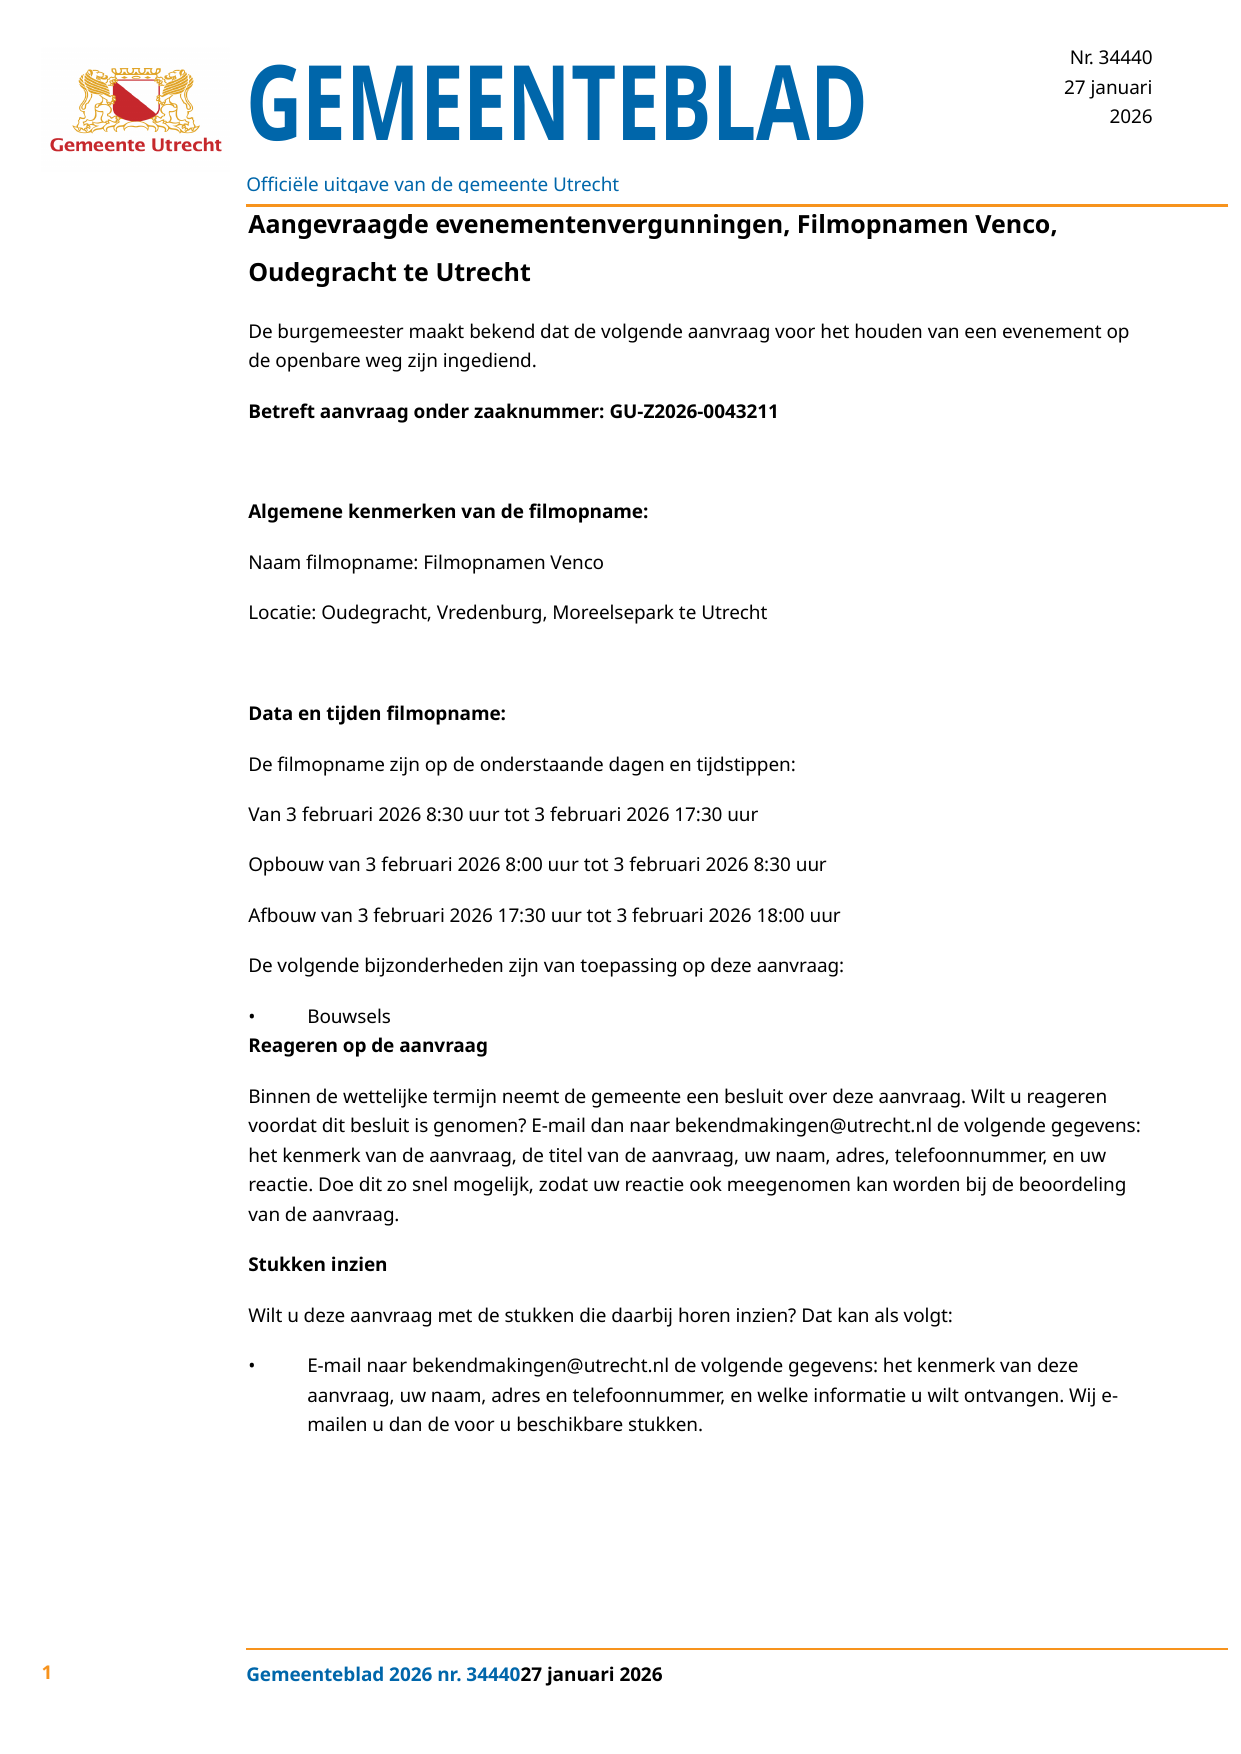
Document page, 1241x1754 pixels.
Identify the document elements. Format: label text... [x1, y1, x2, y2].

text Reageren op de aanvraag [248, 1032, 1152, 1058]
text Locatie: Oudegracht, Vredenburg, Moreelsepark te Utrecht [248, 599, 1152, 625]
text Stukken inzien [248, 1252, 1152, 1277]
text Wilt u deze aanvraag met de stukken die daarbij horen inzien? Dat kan als volgt: [248, 1302, 1152, 1328]
list Bouwsels [248, 1003, 1152, 1029]
list E-mail naar bekendmakingen@utrecht.nl de volgende gegevens: het kenmerk van deze aanvraag, uw naam, adres en telefoonnummer, en welke informatie u wilt ontvangen. Wij e-mailen u dan de voor u beschikbare stukken. [248, 1352, 1152, 1437]
text De filmopname zijn op de onderstaande dagen en tijdstippen: [248, 751, 1152, 777]
text Opbouw van 3 februari 2026 8:00 uur tot 3 februari 2026 8:30 uur [248, 852, 1152, 877]
text Afbouw van 3 februari 2026 17:30 uur tot 3 februari 2026 18:00 uur [248, 902, 1152, 928]
text Naam filmopname: Filmopnamen Venco [248, 549, 1152, 575]
text Betreft aanvraag onder zaaknummer: GU-Z2026-0043211 [248, 398, 1152, 424]
text Aangevraagde evenementenvergunningen, Filmopnamen Venco, Oudegracht te Utrecht [248, 207, 1152, 288]
text Van 3 februari 2026 8:30 uur tot 3 februari 2026 17:30 uur [248, 801, 1152, 827]
text Algemene kenmerken van de filmopname: [248, 499, 1152, 524]
text Binnen de wettelijke termijn neemt de gemeente een besluit over deze aanvraag. Wilt u reageren voordat dit besluit is genomen? E-mail dan naar bekendmakingen@utrecht.nl de volgende gegevens: het kenmerk van de aanvraag, de titel van de aanvraag, uw naam, adres, telefoonnummer, en uw reactie. Doe dit zo snel mogelijk, zodat uw reactie ook meegenomen kan worden bij de beoordeling van de aanvraag. [248, 1083, 1152, 1227]
text De volgende bijzonderheden zijn van toepassing op deze aanvraag: [248, 952, 1152, 978]
text Data en tijden filmopname: [248, 700, 1152, 726]
text De burgemeester maakt bekend dat de volgende aanvraag voor het houden van een evenement op de openbare weg zijn ingediend. [248, 318, 1152, 373]
picture [41, 47, 231, 172]
